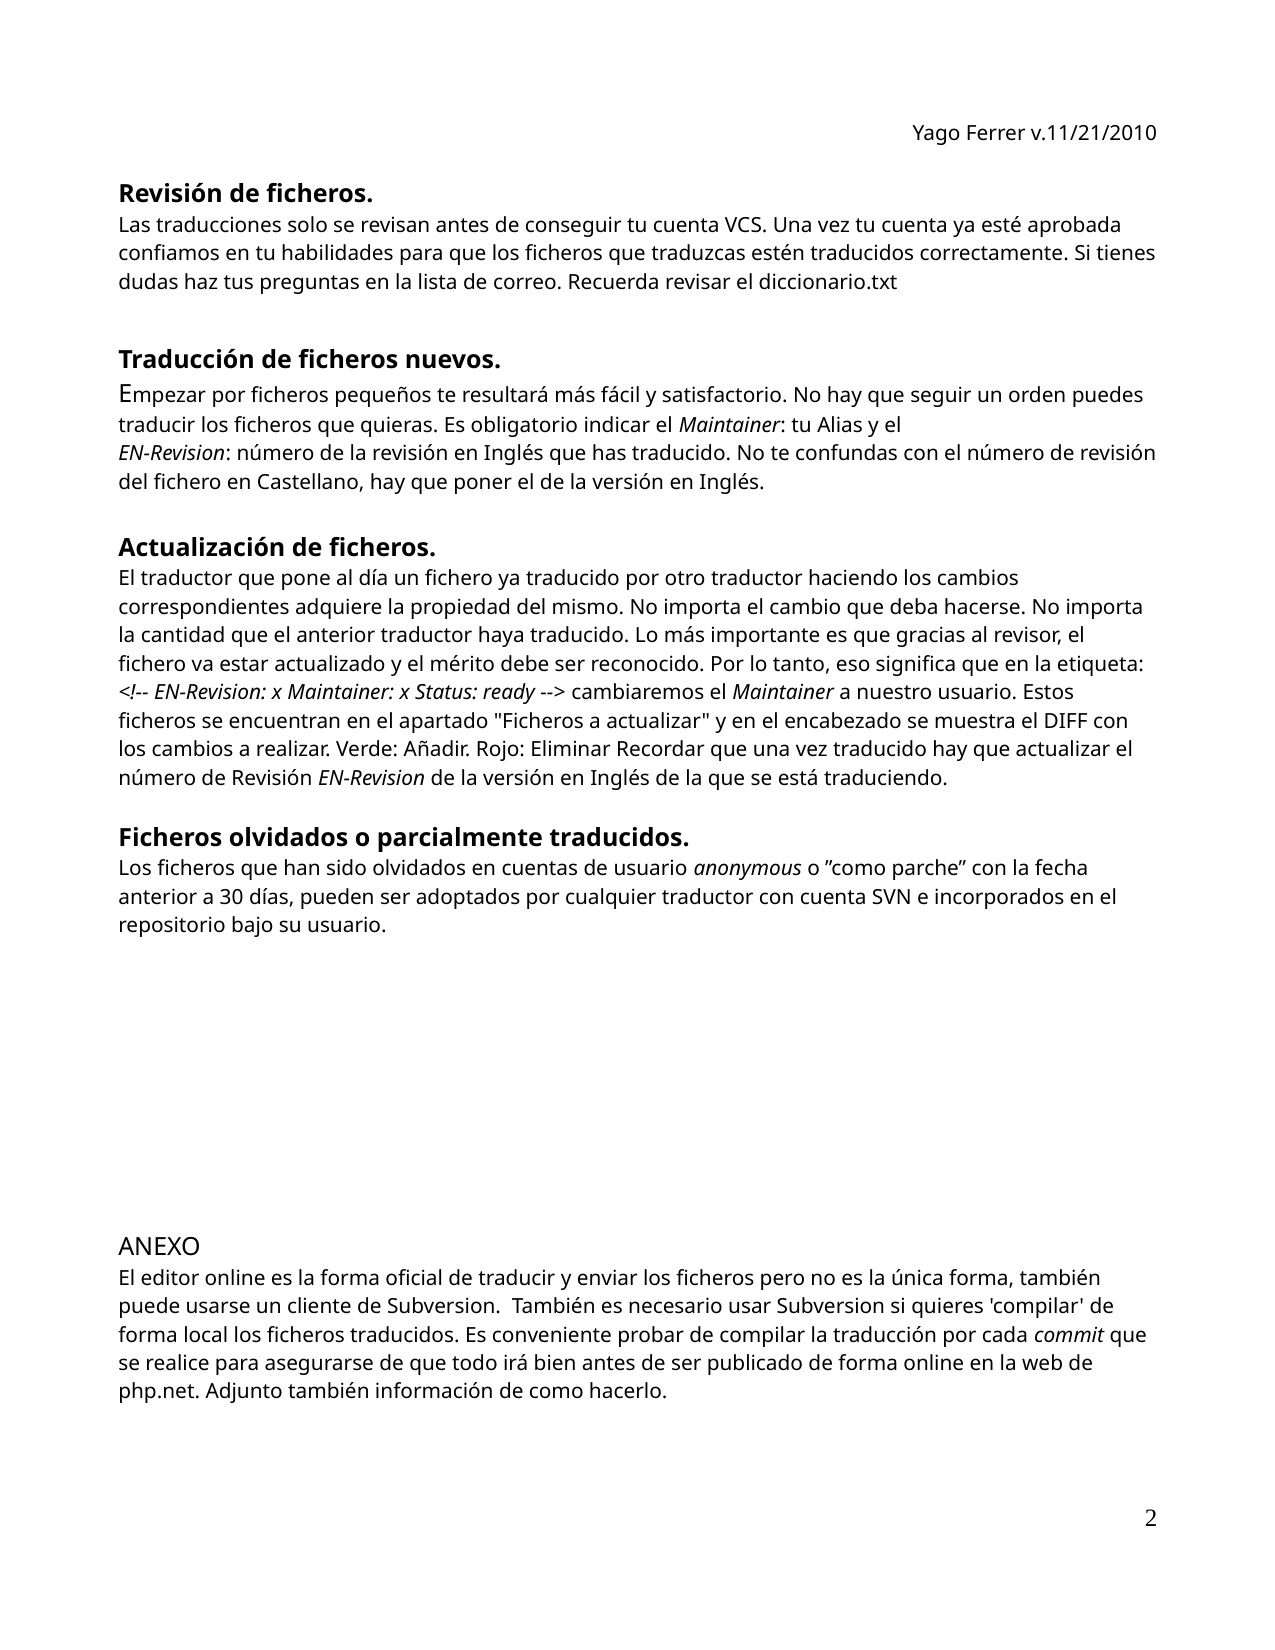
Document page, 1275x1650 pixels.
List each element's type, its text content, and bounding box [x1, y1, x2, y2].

text Traducción de ficheros nuevos. Empezar por ficheros pequeños te resultará más fácil y satisfactorio. No hay que seguir un orden puedes traducir los ficheros que quieras. Es obligatorio indicar el Maintainer: tu Alias y el EN-Revision: número de la revisión en Inglés que has traducido. No te confundas con el número de revisión del fichero en Castellano, hay que poner el de la versión en Inglés. Actualización de ficheros. El traductor que pone al día un fichero ya traducido por otro traductor haciendo los cambios correspondientes adquiere la propiedad del mismo. No importa el cambio que deba hacerse. No importa la cantidad que el anterior traductor haya traducido. Lo más importante es que gracias al revisor, el fichero va estar actualizado y el mérito debe ser reconocido. Por lo tanto, eso significa que en la etiqueta: <!-- EN-Revision: x Maintainer: x Status: ready --> cambiaremos el Maintainer a nuestro usuario. Estos ficheros se encuentran en el apartado "Ficheros a actualizar" y en el encabezado se muestra el DIFF con los cambios a realizar. Verde: Añadir. Rojo: Eliminar Recordar que una vez traducido hay que actualizar el número de Revisión EN-Revision de la versión en Inglés de la que se está traduciendo. Ficheros olvidados o parcialmente traducidos. Los ficheros que han sido olvidados en cuentas de usuario anonymous o ”como parche” con la fecha anterior a 30 días, pueden ser adoptados por cualquier traductor con cuenta SVN e incorporados en el repositorio bajo su usuario. ANEXO El editor online es la forma oficial de traducir y enviar los ficheros pero no es la única forma, también puede usarse un cliente de Subversion. También es necesario usar Subversion si quieres 'compilar' de forma local los ficheros traducidos. Es conveniente probar de compilar la traducción por cada commit que se realice para asegurarse de que todo irá bien antes de ser publicado de forma online en la web de php.net. Adjunto también información de como hacerlo. [118, 342, 1157, 1405]
text Revisión de ficheros. Las traducciones solo se revisan antes de conseguir tu cuenta VCS. Una vez tu cuenta ya esté aprobada confiamos en tu habilidades para que los ficheros que traduzcas estén traducidos correctamente. Si tienes dudas haz tus preguntas en la lista de correo. Recuerda revisar el diccionario.txt [118, 176, 1157, 329]
